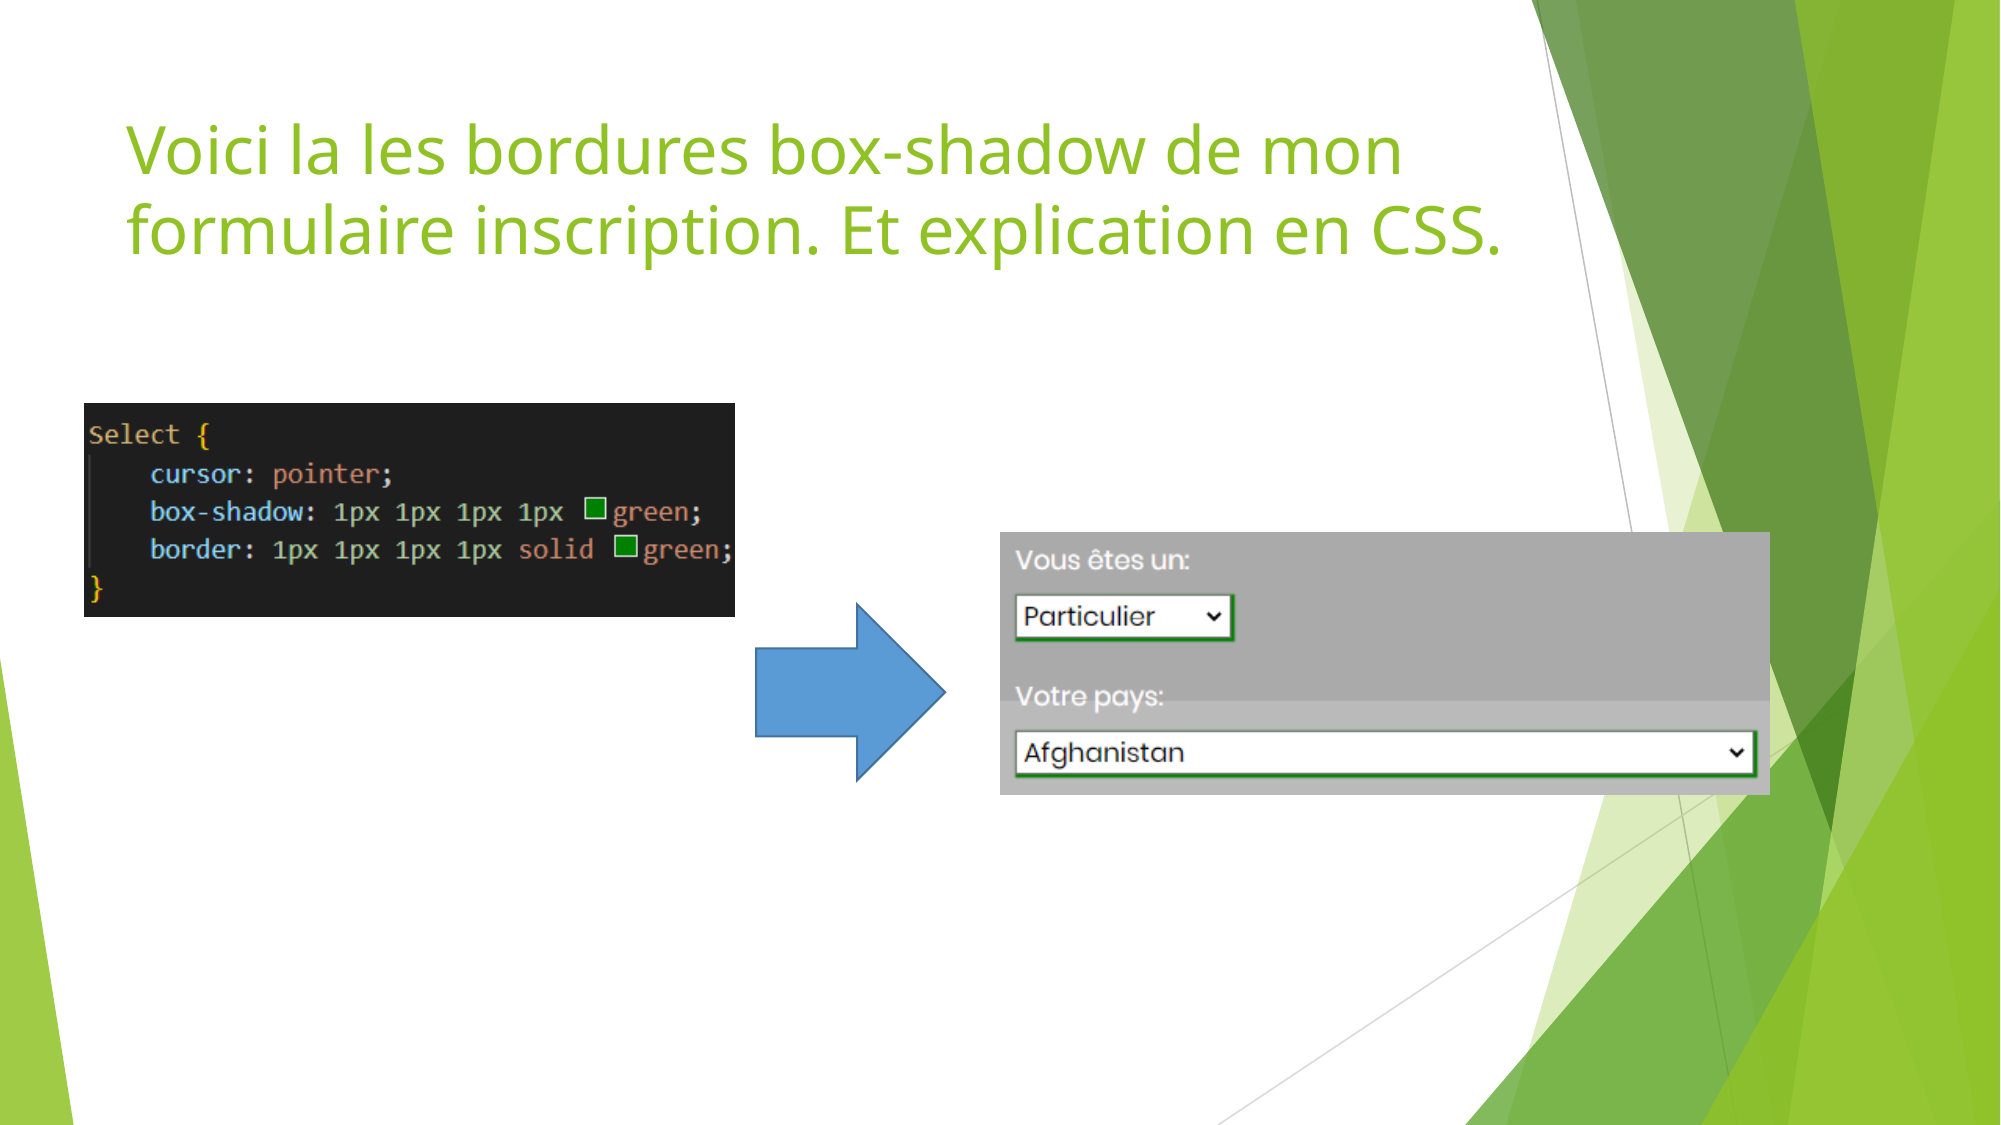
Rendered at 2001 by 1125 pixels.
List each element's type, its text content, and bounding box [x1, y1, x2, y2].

picture [1000, 532, 1770, 795]
picture [84, 403, 735, 617]
title Voici la les bordures box-shadow de mon formulaire inscription. Et explication en CSS. [111, 99, 1522, 317]
text_box [756, 604, 946, 781]
